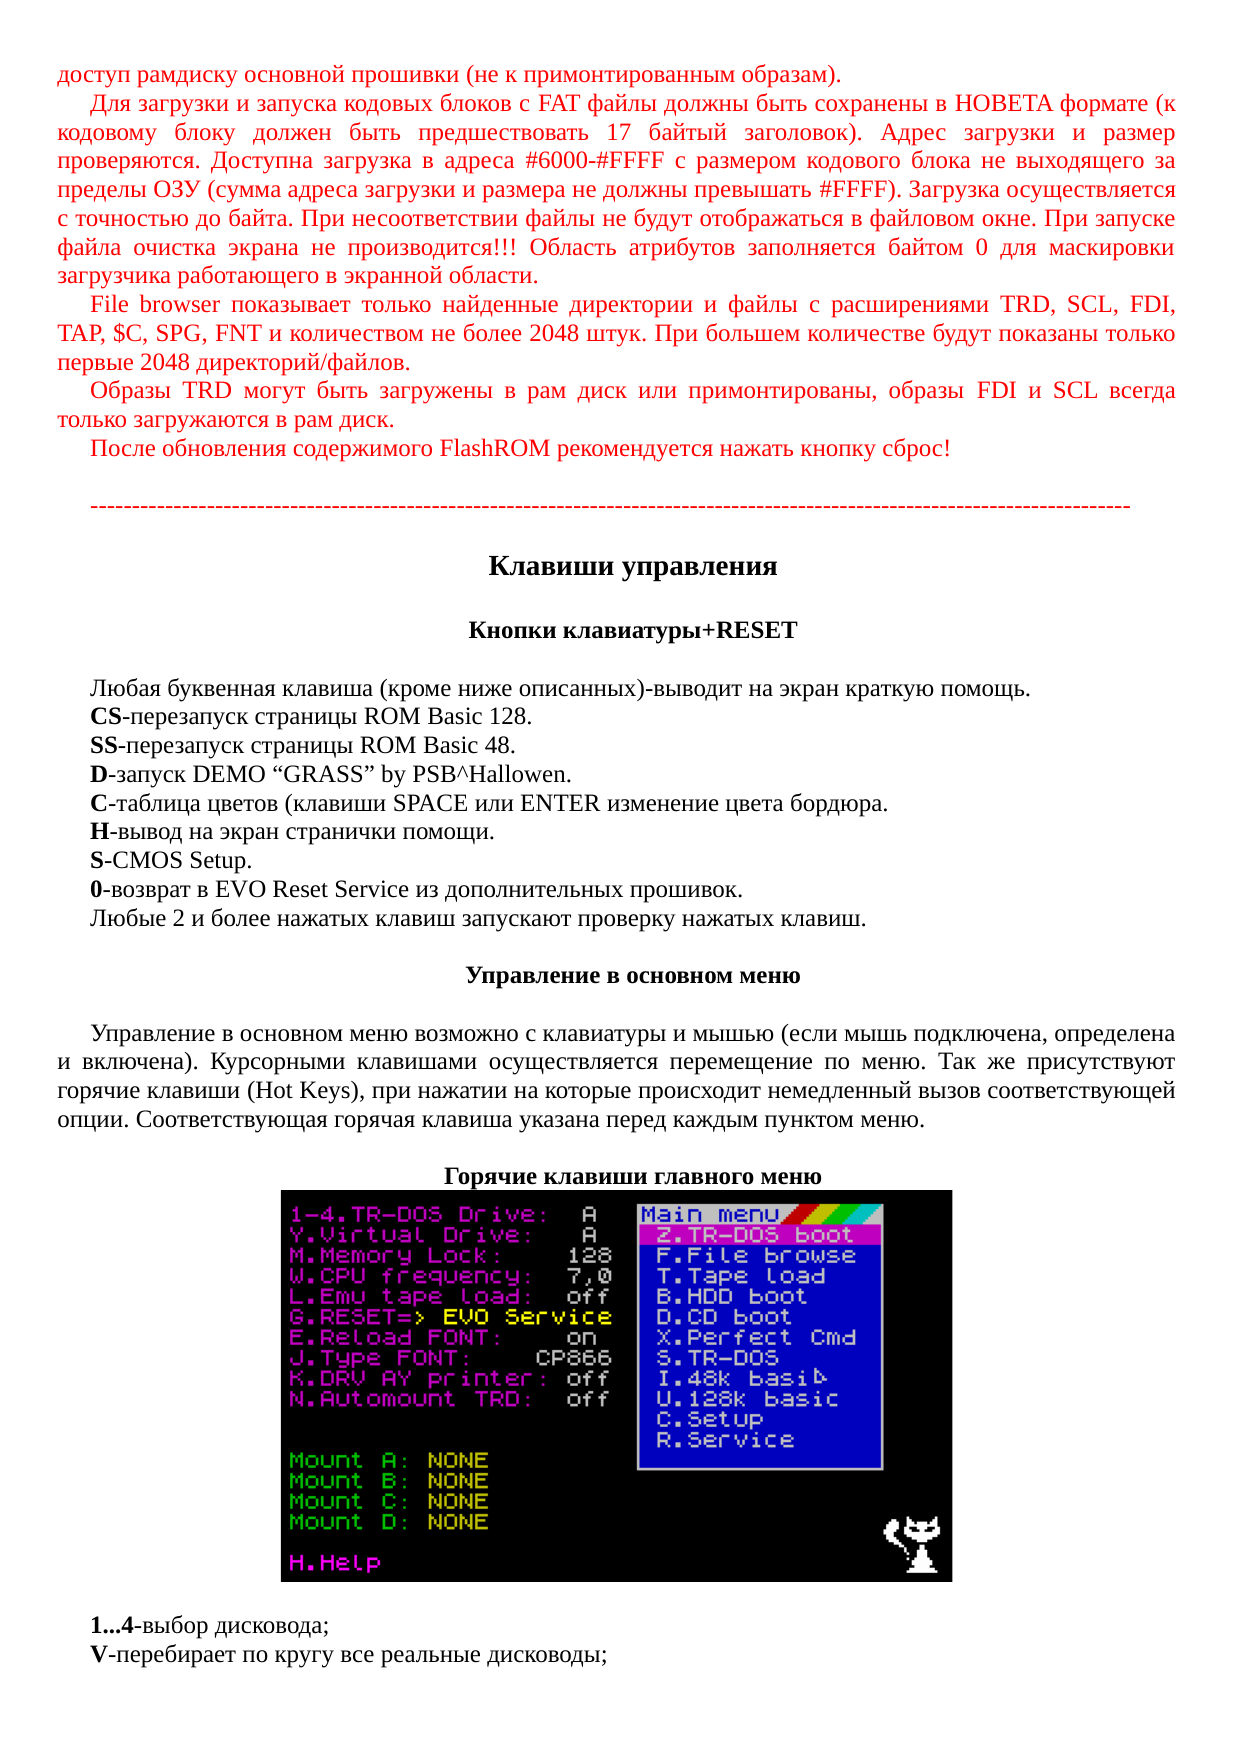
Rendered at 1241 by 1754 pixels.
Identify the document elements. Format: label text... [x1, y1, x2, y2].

text 0-возврат в EVO Reset Service из дополнительных прошивок. [57, 874, 1176, 903]
text Управление в основном меню [57, 960, 1176, 989]
text Образы TRD могут быть загружены в рам диск или примонтированы, образы FDI и SCL всегда только загружаются в рам диск. [57, 376, 1176, 433]
text Горячие клавиши главного меню [57, 1161, 1176, 1190]
text ----------------------------------------------------------------------------------------------------------------------------- [57, 491, 1176, 519]
text File browser показывает только найденные директории и файлы c расширениями TRD, SCL, FDI, TAP, $C, SPG, FNT и количеством не более 2048 штук. При большем количестве будут показаны только первые 2048 директорий/файлов. [57, 289, 1176, 376]
text D-запуск DEMO “GRASS” by PSB^Hallowen. [57, 759, 1176, 788]
text V-перебирает по кругу все реальные дисководы; [57, 1639, 1176, 1667]
text H-вывод на экран странички помощи. [57, 816, 1176, 845]
text Клавиши управления [57, 548, 1176, 582]
text SS-перезапуск страницы ROM Basic 48. [57, 730, 1176, 759]
picture [280, 1190, 953, 1582]
text доступ рамдиску основной прошивки (не к примонтированным образам). [57, 59, 1176, 88]
text 1...4-выбор дисковода; [57, 1610, 1176, 1639]
text Управление в основном меню возможно с клавиатуры и мышью (если мышь подключена, определена и включена). Курсорными клавишами осуществляется перемещение по меню. Так же присутствуют горячие клавиши (Hot Keys), при нажатии на которые происходит немедленный вызов соответствующей опции. Соответствующая горячая клавиша указана перед каждым пунктом меню. [57, 1018, 1176, 1133]
text C-таблица цветов (клавиши SPACE или ENTER изменение цвета бордюра. [57, 788, 1176, 816]
text Для загрузки и запуска кодовых блоков с FAT файлы должны быть сохранены в HOBETA формате (к кодовому блоку должен быть предшествовать 17 байтый заголовок). Адрес загрузки и размер проверяются. Доступна загрузка в адреса #6000-#FFFF с размером кодового блока не выходящего за пределы ОЗУ (сумма адреса загрузки и размера не должны превышать #FFFF). Загрузка осуществляется с точностью до байта. При несоответствии файлы не будут отображаться в файловом окне. При запуске файла очистка экрана не производится!!! Область атрибутов заполняется байтом 0 для маскировки загрузчика работающего в экранной области. [57, 88, 1176, 289]
text После обновления содержимого FlashROM рекомендуется нажать кнопку сброс! [57, 433, 1176, 462]
text CS-перезапуск страницы ROM Basic 128. [57, 701, 1176, 730]
text Кнопки клавиатуры+RESET [57, 615, 1176, 644]
text S-CMOS Setup. [57, 845, 1176, 874]
text Любая буквенная клавиша (кроме ниже описанных)-выводит на экран краткую помощь. [57, 673, 1176, 701]
text Любые 2 и более нажатых клавиш запускают проверку нажатых клавиш. [57, 903, 1176, 931]
